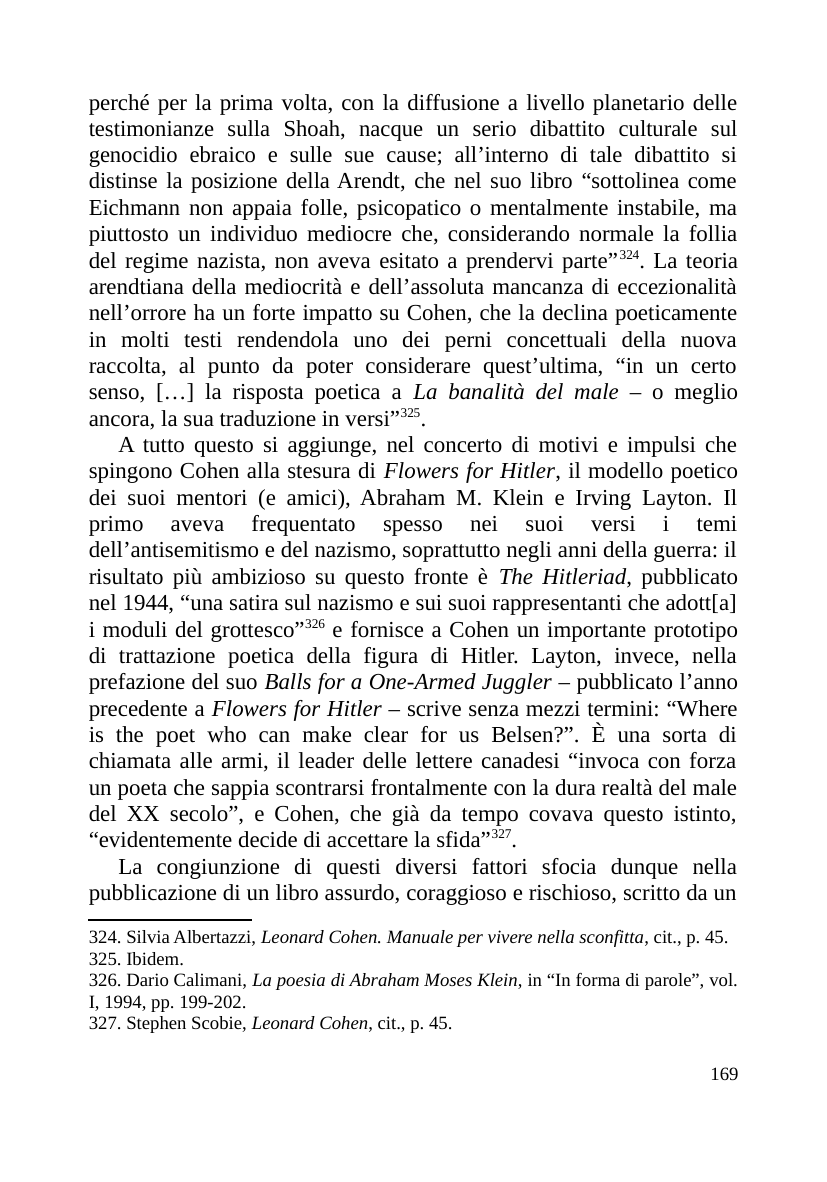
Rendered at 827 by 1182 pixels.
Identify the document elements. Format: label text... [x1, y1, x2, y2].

text perché per la prima volta, con la diffusione a livello planetario delle testimonianze sulla Shoah, nacque un serio dibattito culturale sul genocidio ebraico e sulle sue cause; all’interno di tale dibattito si distinse la posizione della Arendt, che nel suo libro “sottolinea come Eichmann non appaia folle, psicopatico o mentalmente instabile, ma piuttosto un individuo mediocre che, considerando normale la follia del regime nazista, non aveva esitato a prendervi parte”. La teoria arendtiana della mediocrità e dell’assoluta mancanza di eccezionalità nell’orrore ha un forte impatto su Cohen, che la declina poeticamente in molti testi rendendola uno dei perni concettuali della nuova raccolta, al punto da poter considerare quest’ultima, “in un certo senso, […] la risposta poetica a La banalità del male – o meglio ancora, la sua traduzione in versi”. [88, 88, 738, 431]
text Silvia Albertazzi, Leonard Cohen. Manuale per vivere nella sconfitta, cit., p. 45. [88, 926, 738, 947]
text Dario Calimani, La poesia di Abraham Moses Klein, in “In forma di parole”, vol. I, 1994, pp. 199-202. [88, 969, 738, 1012]
text Ibidem. [88, 947, 738, 969]
text A tutto questo si aggiunge, nel concerto di motivi e impulsi che spingono Cohen alla stesura di Flowers for Hitler, il modello poetico dei suoi mentori (e amici), Abraham M. Klein e Irving Layton. Il primo aveva frequentato spesso nei suoi versi i temi dell’antisemitismo e del nazismo, soprattutto negli anni della guerra: il risultato più ambizioso su questo fronte è The Hitleriad, pubblicato nel 1944, “una satira sul nazismo e sui suoi rappresentanti che adott[a] i moduli del grottesco” e fornisce a Cohen un importante prototipo di trattazione poetica della figura di Hitler. Layton, invece, nella prefazione del suo Balls for a One-Armed Juggler – pubblicato l’anno precedente a Flowers for Hitler – scrive senza mezzi termini: “Where is the poet who can make clear for us Belsen?”. È una sorta di chiamata alle armi, il leader delle lettere canadesi “invoca con forza un poeta che sappia scontrarsi frontalmente con la dura realtà del male del XX secolo”, e Cohen, che già da tempo covava questo istinto, “evidentemente decide di accettare la sfida”. [88, 431, 738, 853]
text Stephen Scobie, Leonard Cohen, cit., p. 45. [88, 1012, 738, 1034]
text La congiunzione di questi diversi fattori sfocia dunque nella pubblicazione di un libro assurdo, coraggioso e rischioso, scritto da un [88, 853, 738, 906]
